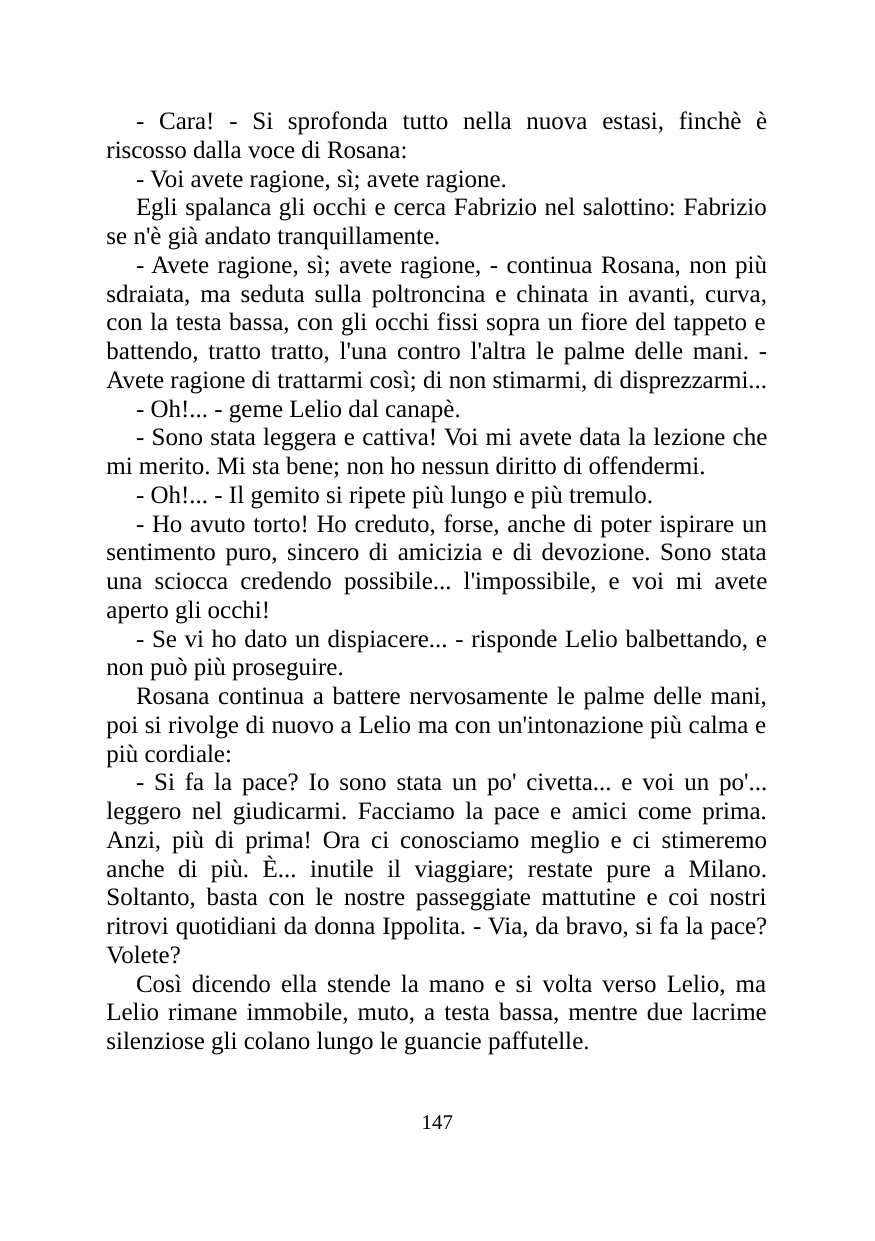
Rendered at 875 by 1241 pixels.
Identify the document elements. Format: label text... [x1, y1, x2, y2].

text - Se vi ho dato un dispiacere... - risponde Lelio balbettando, e non può più proseguire. [106, 624, 768, 681]
text - Avete ragione, sì; avete ragione, - continua Rosana, non più sdraiata, ma seduta sulla poltroncina e chinata in avanti, curva, con la testa bassa, con gli occhi fissi sopra un fiore del tappeto e battendo, tratto tratto, l'una contro l'altra le palme delle mani. - Avete ragione di trattarmi così; di non stimarmi, di disprezzarmi... [106, 250, 768, 394]
text Così dicendo ella stende la mano e si volta verso Lelio, ma Lelio rimane immobile, muto, a testa bassa, mentre due lacrime silenziose gli colano lungo le guancie paffutelle. [106, 969, 768, 1055]
text - Si fa la pace? Io sono stata un po' civetta... e voi un po'... leggero nel giudicarmi. Facciamo la pace e amici come prima. Anzi, più di prima! Ora ci conosciamo meglio e ci stimeremo anche di più. È... inutile il viaggiare; restate pure a Milano. Soltanto, basta con le nostre passeggiate mattutine e coi nostri ritrovi quotidiani da donna Ippolita. - Via, da bravo, si fa la pace? Volete? [106, 767, 768, 969]
text - Cara! - Si sprofonda tutto nella nuova estasi, finchè è riscosso dalla voce di Rosana: [106, 106, 768, 164]
text - Oh!... - geme Lelio dal canapè. [106, 394, 768, 422]
text - Sono stata leggera e cattiva! Voi mi avete data la lezione che mi merito. Mi sta bene; non ho nessun diritto di offendermi. [106, 422, 768, 480]
text Egli spalanca gli occhi e cerca Fabrizio nel salottino: Fabrizio se n'è già andato tranquillamente. [106, 192, 768, 250]
text - Oh!... - Il gemito si ripete più lungo e più tremulo. [106, 480, 768, 509]
text - Voi avete ragione, sì; avete ragione. [106, 164, 768, 192]
text Rosana continua a battere nervosamente le palme delle mani, poi si rivolge di nuovo a Lelio ma con un'intonazione più calma e più cordiale: [106, 681, 768, 767]
text - Ho avuto torto! Ho creduto, forse, anche di poter ispirare un sentimento puro, sincero di amicizia e di devozione. Sono stata una sciocca credendo possibile... l'impossibile, e voi mi avete aperto gli occhi! [106, 509, 768, 624]
